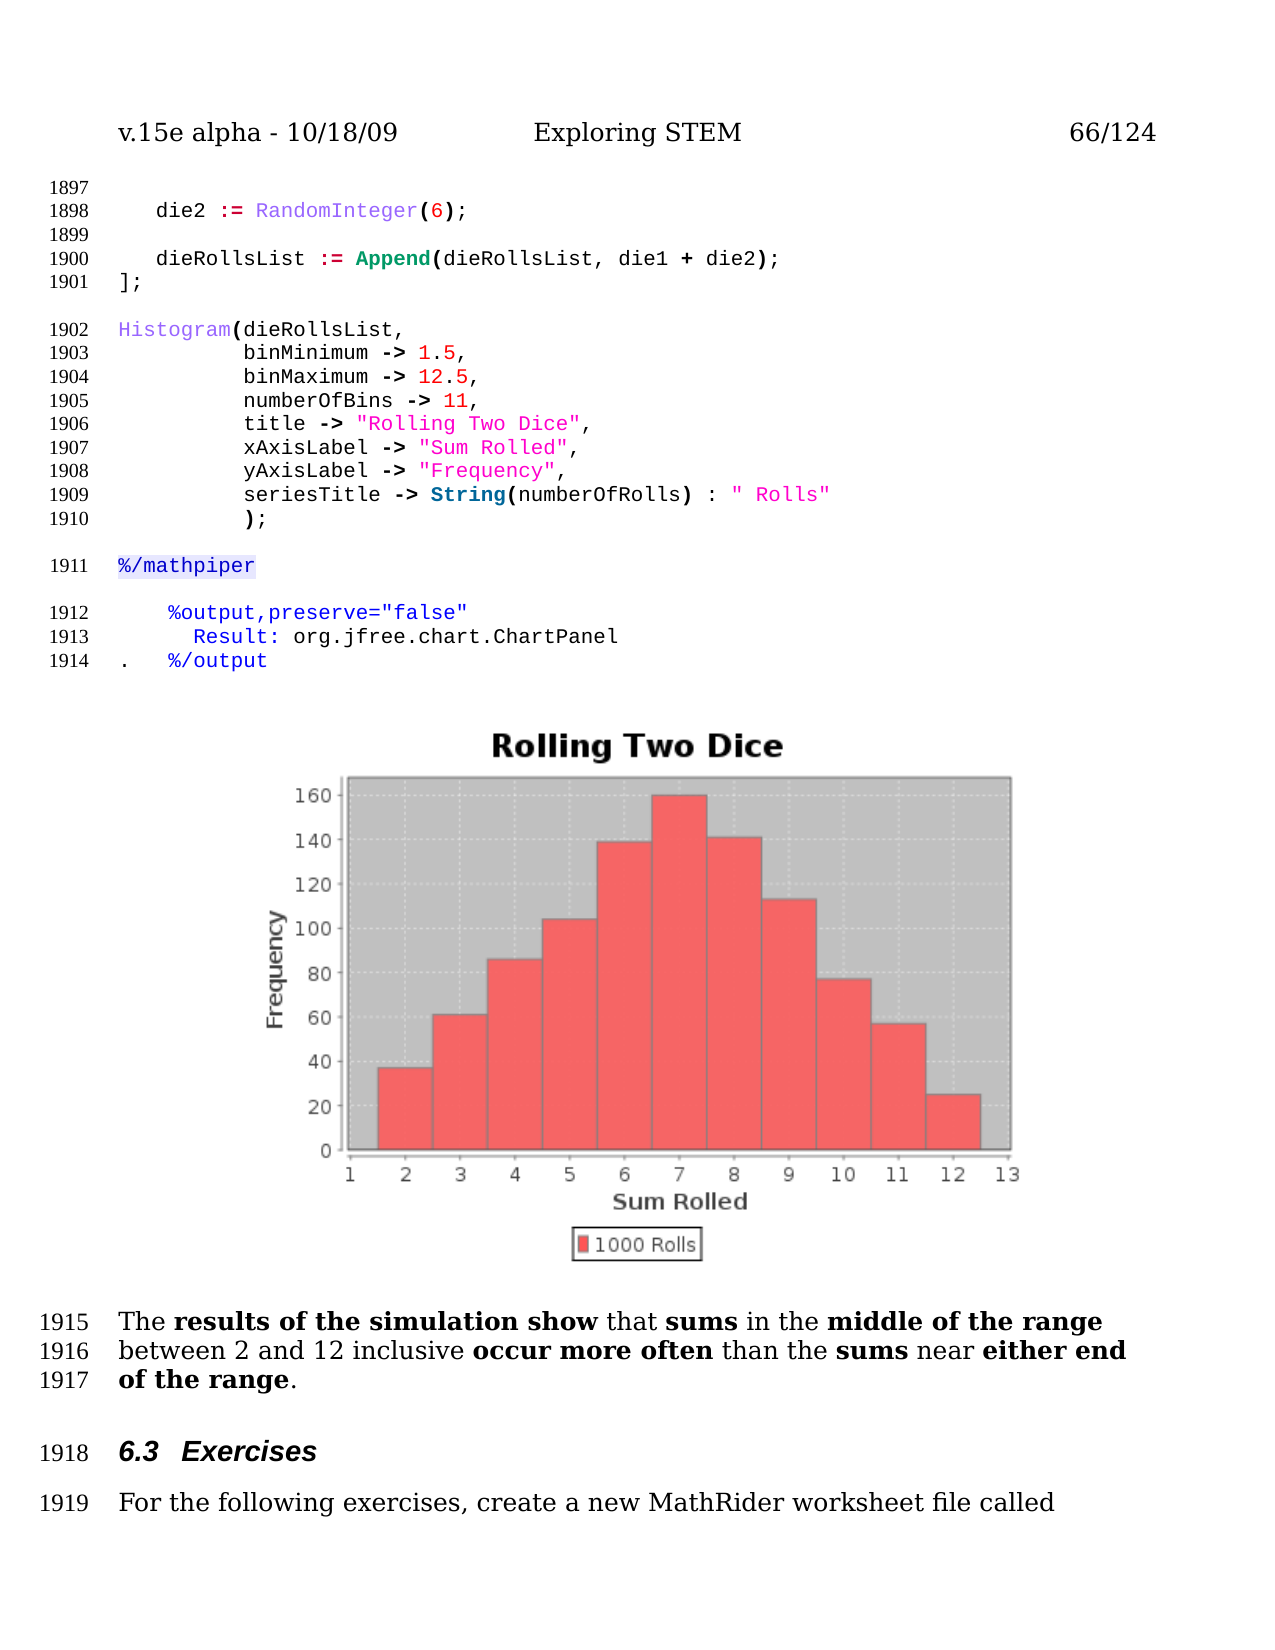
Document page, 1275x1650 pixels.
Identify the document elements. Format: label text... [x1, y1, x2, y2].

text xAxisLabel -> "Sum Rolled", [118, 437, 1157, 461]
text binMinimum -> 1.5, [118, 342, 1157, 366]
text numberOfBins -> 11, [118, 389, 1157, 413]
text Result: org.jfree.chart.ChartPanel [118, 626, 1157, 650]
text yAxisLabel -> "Frequency", [118, 461, 1157, 484]
text dieRollsList := Append(dieRollsList, die1 + die2); [118, 248, 1157, 271]
subtitle Exercises [118, 1434, 1157, 1467]
text binMaximum -> 12.5, [118, 366, 1157, 389]
text . %/output [118, 650, 1157, 673]
text %/mathpiper [118, 555, 1157, 579]
picture [245, 726, 1030, 1263]
text title -> "Rolling Two Dice", [118, 413, 1157, 437]
text die2 := RandomInteger(6); [118, 200, 1157, 224]
text For the following exercises, create a new MathRider worksheet file called [118, 1488, 1157, 1517]
text The results of the simulation show that sums in the middle of the range between 2 and 12 inclusive occur more often than the sums near either end of the range. [118, 1307, 1157, 1395]
text Histogram(dieRollsList, [118, 319, 1157, 342]
text %output,preserve="false" [118, 602, 1157, 626]
text ); [118, 508, 1157, 531]
text seriesTitle -> String(numberOfRolls) : " Rolls" [118, 484, 1157, 508]
text ]; [118, 271, 1157, 295]
